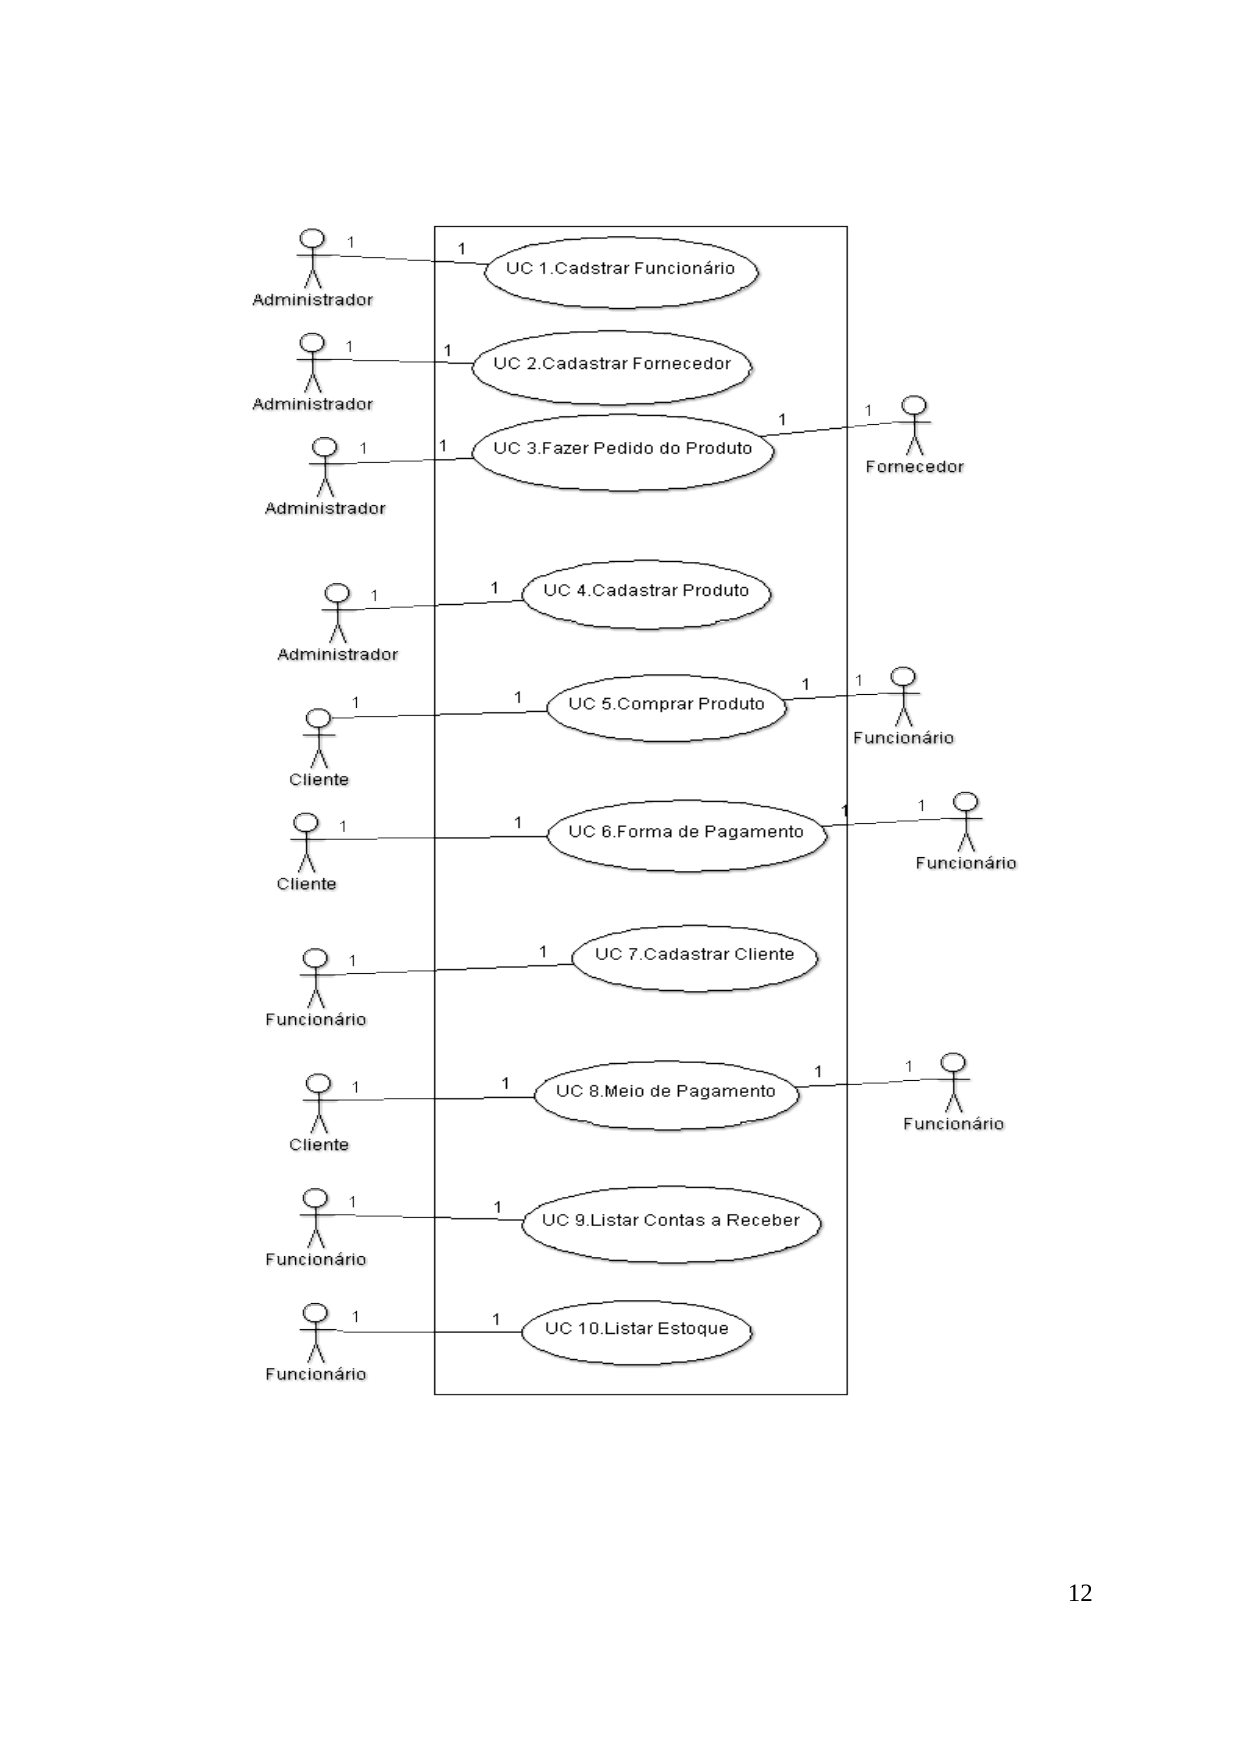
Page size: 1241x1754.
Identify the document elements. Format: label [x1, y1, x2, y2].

picture [209, 205, 1061, 1449]
